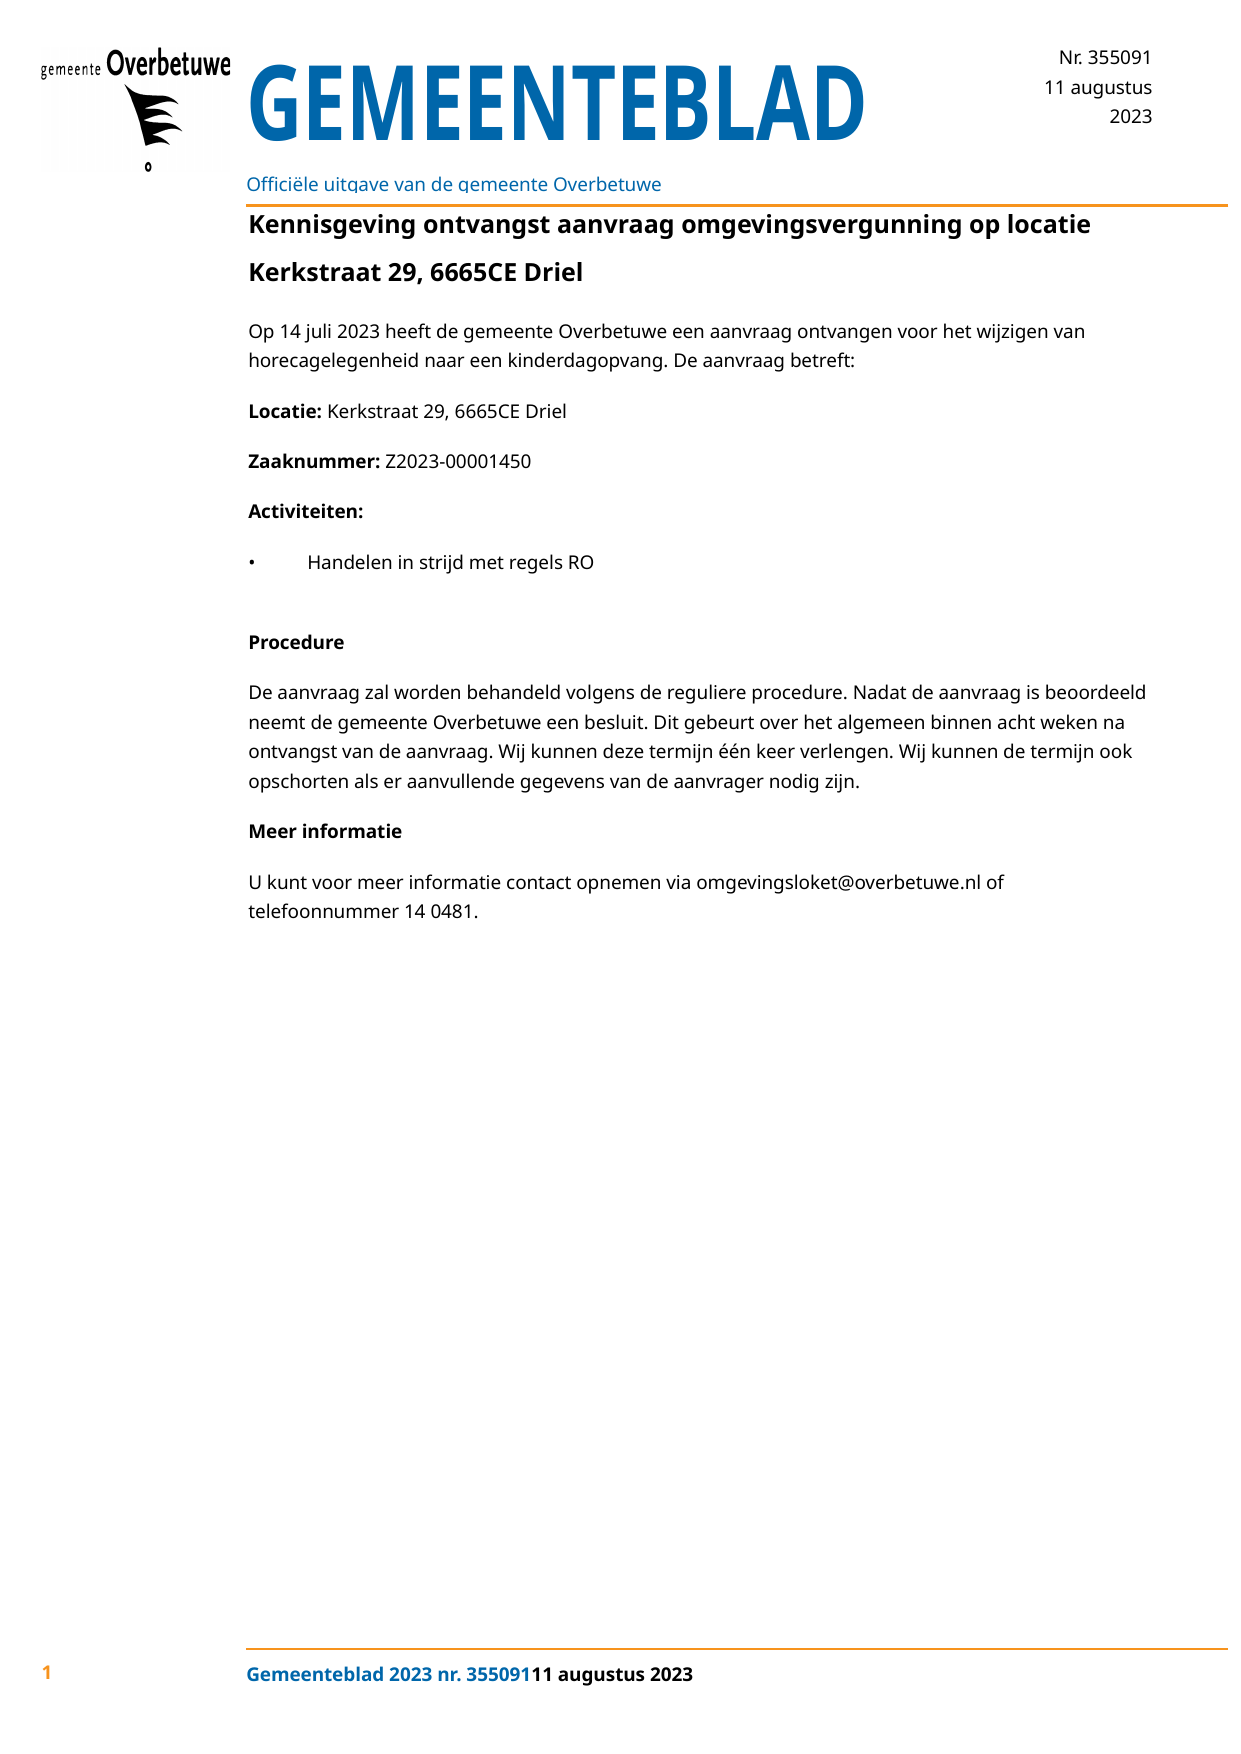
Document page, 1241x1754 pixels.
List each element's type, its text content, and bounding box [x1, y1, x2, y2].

text Kennisgeving ontvangst aanvraag omgevingsvergunning op locatie Kerkstraat 29, 6665CE Driel [248, 207, 1152, 288]
text Procedure [248, 629, 1152, 655]
text Activiteiten: [248, 499, 1152, 524]
text Op 14 juli 2023 heeft de gemeente Overbetuwe een aanvraag ontvangen voor het wijzigen van horecagelegenheid naar een kinderdagopvang. De aanvraag betreft: [248, 318, 1152, 373]
text Locatie: Kerkstraat 29, 6665CE Driel [248, 398, 1152, 424]
text Zaaknummer: Z2023-00001450 [248, 448, 1152, 474]
text Meer informatie [248, 819, 1152, 844]
picture [41, 47, 231, 172]
text U kunt voor meer informatie contact opnemen via omgevingsloket@overbetuwe.nl of telefoonnummer 14 0481. [248, 869, 1152, 924]
text De aanvraag zal worden behandeld volgens de reguliere procedure. Nadat de aanvraag is beoordeeld neemt de gemeente Overbetuwe een besluit. Dit gebeurt over het algemeen binnen acht weken na ontvangst van de aanvraag. Wij kunnen deze termijn één keer verlengen. Wij kunnen de termijn ook opschorten als er aanvullende gegevens van de aanvrager nodig zijn. [248, 679, 1152, 794]
list Handelen in strijd met regels RO [248, 549, 1152, 575]
